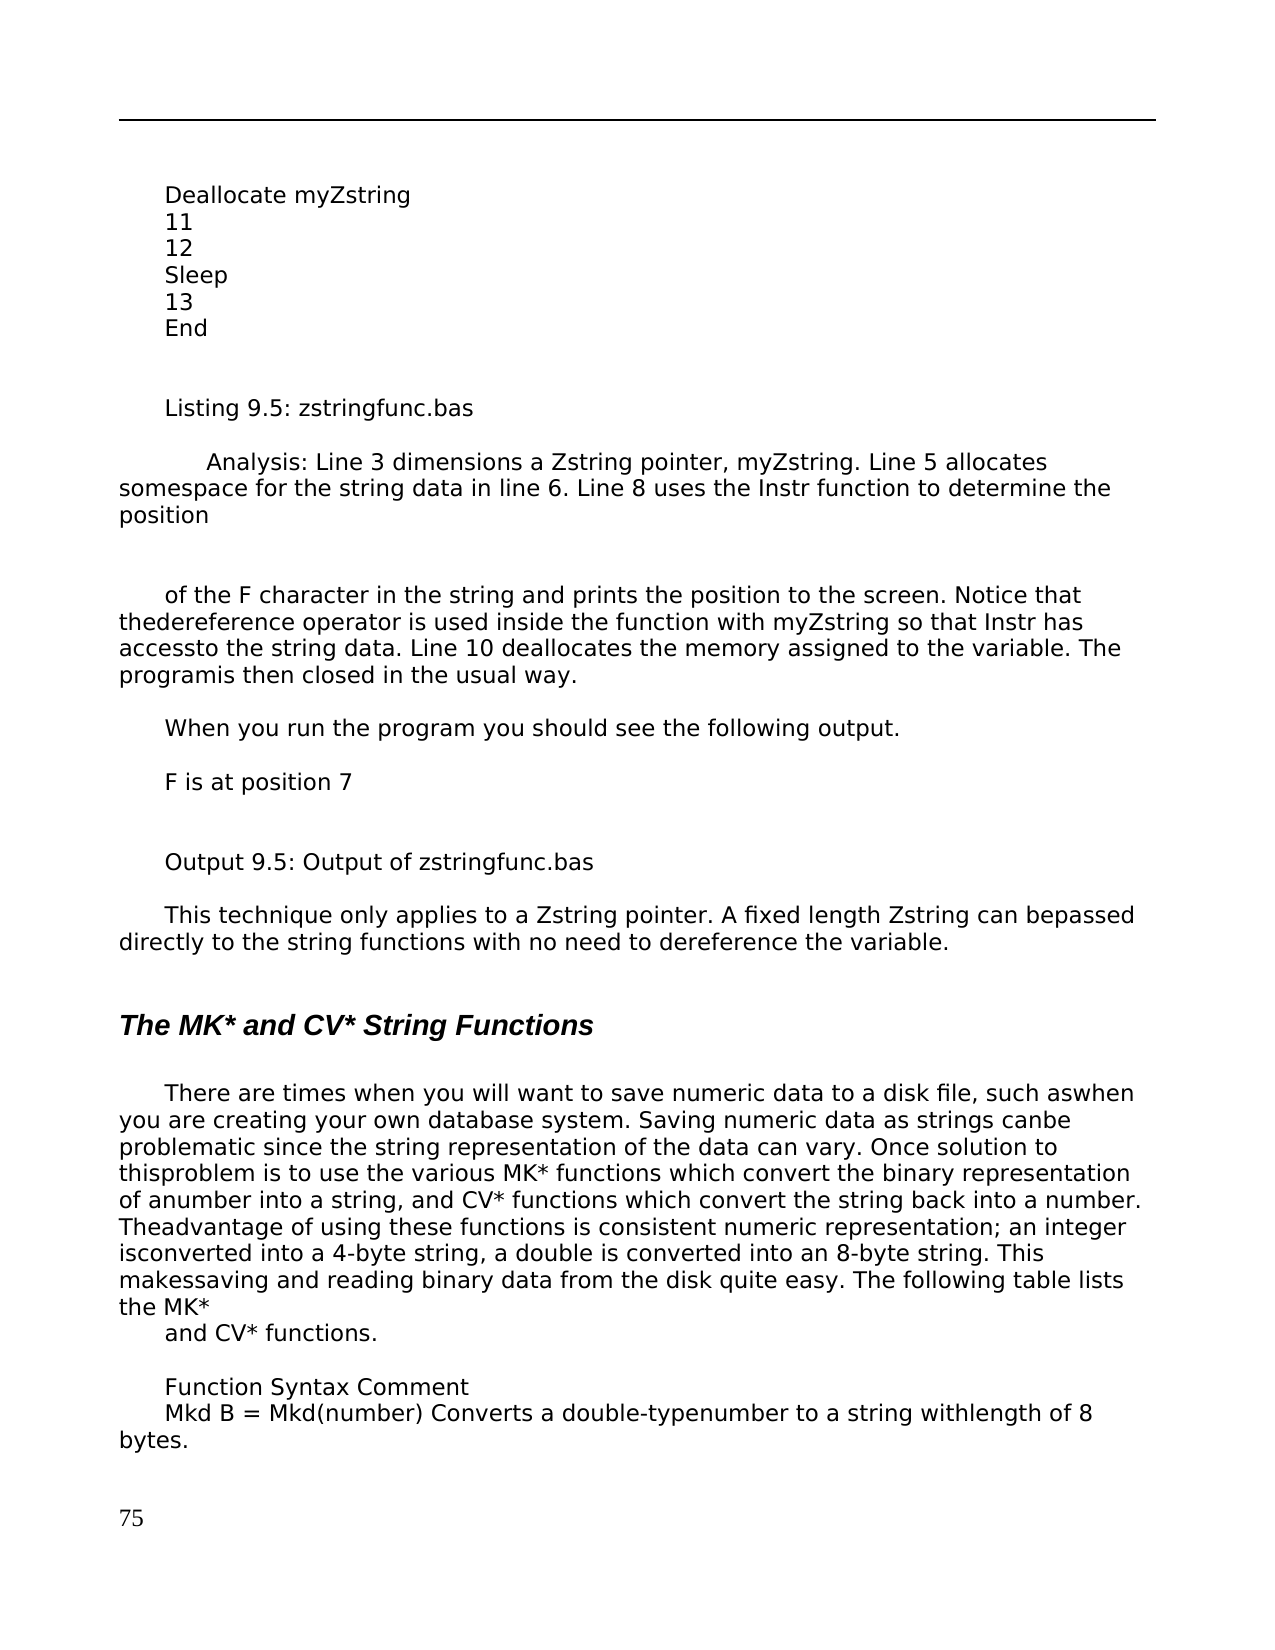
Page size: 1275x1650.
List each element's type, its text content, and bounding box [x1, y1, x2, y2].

text Mkd B = Mkd(number) Converts a double-typenumber to a string withlength of 8 bytes. [118, 1401, 1156, 1454]
text Output 9.5: Output of zstringfunc.bas [118, 849, 1156, 876]
subtitle The MK* and CV* String Functions [118, 1008, 1156, 1041]
text Deallocate myZstring [118, 182, 1156, 209]
text F is at position 7 [118, 769, 1156, 796]
text Listing 9.5: zstringfunc.bas [118, 396, 1156, 422]
text When you run the program you should see the following output. [118, 716, 1156, 742]
text Analysis: Line 3 dimensions a Zstring pointer, myZstring. Line 5 allocates somespace for the string data in line 6. Line 8 uses the Instr function to determine the position [118, 449, 1156, 529]
text 11 [118, 209, 1156, 236]
text of the F character in the string and prints the position to the screen. Notice that thedereference operator is used inside the function with myZstring so that Instr has accessto the string data. Line 10 deallocates the memory assigned to the variable. The programis then closed in the usual way. [118, 582, 1156, 689]
text 12 [118, 236, 1156, 262]
text There are times when you will want to save numeric data to a disk file, such aswhen you are creating your own database system. Saving numeric data as strings canbe problematic since the string representation of the data can vary. Once solution to thisproblem is to use the various MK* functions which convert the binary representation of anumber into a string, and CV* functions which convert the string back into a number. Theadvantage of using these functions is consistent numeric representation; an integer isconverted into a 4-byte string, a double is converted into an 8-byte string. This makessaving and reading binary data from the disk quite easy. The following table lists the MK* [118, 1081, 1156, 1321]
text End [118, 316, 1156, 342]
text Sleep [118, 262, 1156, 289]
text 13 [118, 289, 1156, 316]
text Function Syntax Comment [118, 1374, 1156, 1401]
text and CV* functions. [118, 1321, 1156, 1347]
text This technique only applies to a Zstring pointer. A fixed length Zstring can bepassed directly to the string functions with no need to dereference the variable. [118, 902, 1156, 956]
